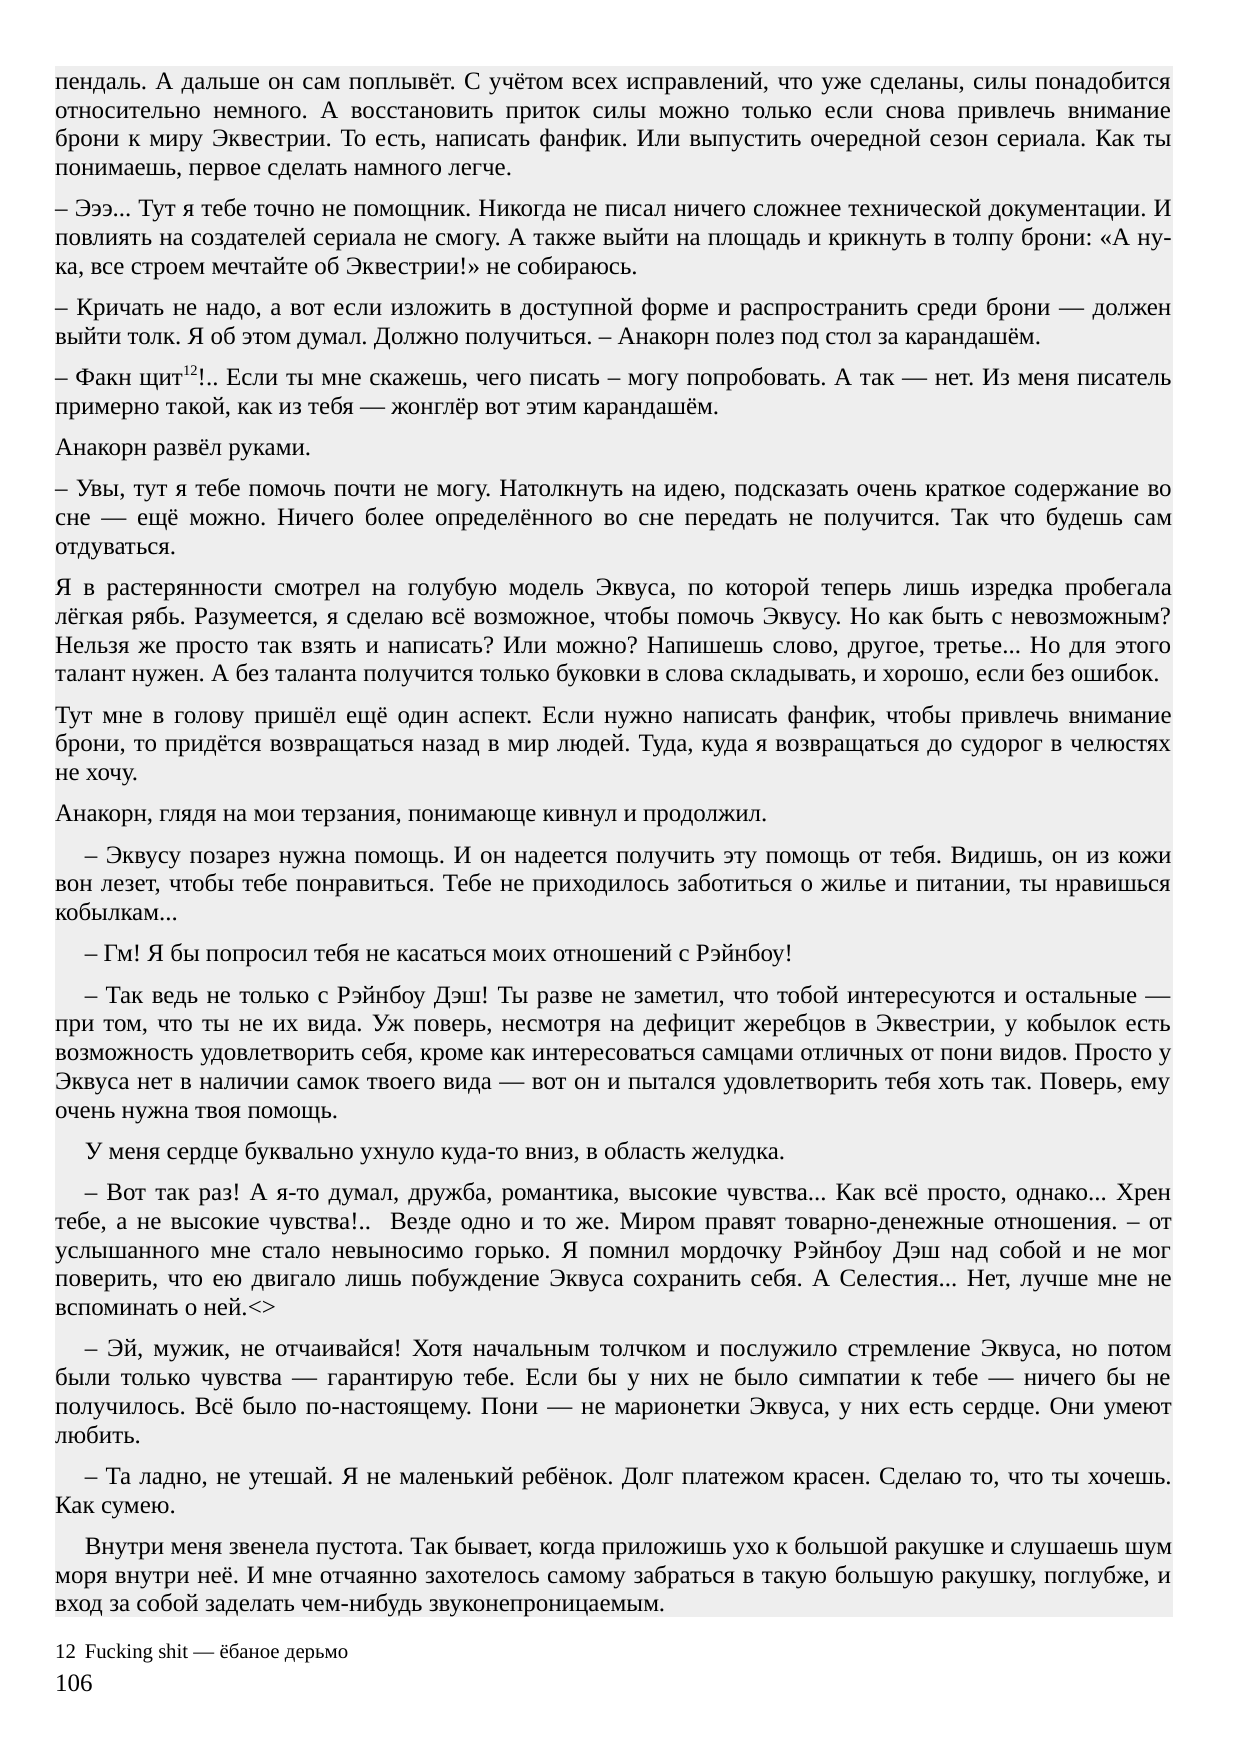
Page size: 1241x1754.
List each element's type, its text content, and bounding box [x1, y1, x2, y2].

text Анакорн, глядя на мои терзания, понимающе кивнул и продолжил. [55, 798, 1173, 827]
text – Эквусу позарез нужна помощь. И он надеется получить эту помощь от тебя. Видишь, он из кожи вон лезет, чтобы тебе понравиться. Тебе не приходилось заботиться о жилье и питании, ты нравишься кобылкам... [55, 840, 1173, 926]
text – Увы, тут я тебе помочь почти не могу. Натолкнуть на идею, подсказать очень краткое содержание во сне — ещё можно. Ничего более определённого во сне передать не получится. Так что будешь сам отдуваться. [55, 473, 1173, 560]
text – Та ладно, не утешай. Я не маленький ребёнок. Долг платежом красен. Сделаю то, что ты хочешь. Как сумею. [55, 1461, 1173, 1518]
text – Вот так раз! А я-то думал, дружба, романтика, высокие чувства... Как всё просто, однако... Хрен тебе, а не высокие чувства!.. Везде одно и то же. Миром правят товарно-денежные отношения. – от услышанного мне стало невыносимо горько. Я помнил мордочку Рэйнбоу Дэш над собой и не мог поверить, что ею двигало лишь побуждение Эквуса сохранить себя. А Селестия... Нет, лучше мне не вспоминать о ней.<> [55, 1177, 1173, 1321]
text – Кричать не надо, а вот если изложить в доступной форме и распространить среди брони — должен выйти толк. Я об этом думал. Должно получиться. – Анакорн полез под стол за карандашём. [55, 292, 1173, 350]
text – Эй, мужик, не отчаивайся! Хотя начальным толчком и послужило стремление Эквуса, но потом были только чувства — гарантирую тебе. Если бы у них не было симпатии к тебе — ничего бы не получилось. Всё было по-настоящему. Пони — не марионетки Эквуса, у них есть сердце. Они умеют любить. [55, 1333, 1173, 1448]
text Тут мне в голову пришёл ещё один аспект. Если нужно написать фанфик, чтобы привлечь внимание брони, то придётся возвращаться назад в мир людей. Туда, куда я возвращаться до судорог в челюстях не хочу. [55, 700, 1173, 786]
text У меня сердце буквально ухнуло куда-то вниз, в область желудка. [55, 1136, 1173, 1165]
text – Гм! Я бы попросил тебя не касаться моих отношений с Рэйнбоу! [55, 938, 1173, 967]
text Я в растерянности смотрел на голубую модель Эквуса, по которой теперь лишь изредка пробегала лёгкая рябь. Разумеется, я сделаю всё возможное, чтобы помочь Эквусу. Но как быть с невозможным? Нельзя же просто так взять и написать? Или можно? Напишешь слово, другое, третье... Но для этого талант нужен. А без таланта получится только буковки в слова складывать, и хорошо, если без ошибок. [55, 572, 1173, 687]
text – Так ведь не только с Рэйнбоу Дэш! Ты разве не заметил, что тобой интересуются и остальные — при том, что ты не их вида. Уж поверь, несмотря на дефицит жеребцов в Эквестрии, у кобылок есть возможность удовлетворить себя, кроме как интересоваться самцами отличных от пони видов. Просто у Эквуса нет в наличии самок твоего вида — вот он и пытался удовлетворить тебя хоть так. Поверь, ему очень нужна твоя помощь. [55, 980, 1173, 1123]
text Внутри меня звенела пустота. Так бывает, когда приложишь ухо к большой ракушке и слушаешь шум моря внутри неё. И мне отчаянно захотелось самому забраться в такую большую ракушку, поглубже, и вход за собой заделать чем-нибудь звуконепроницаемым. [55, 1531, 1173, 1617]
text – Факн щит!.. Если ты мне скажешь, чего писать – могу попробовать. А так — нет. Из меня писатель примерно такой, как из тебя — жонглёр вот этим карандашём. [55, 362, 1173, 420]
text Анакорн развёл руками. [55, 432, 1173, 461]
text – Эээ... Тут я тебе точно не помощник. Никогда не писал ничего сложнее технической документации. И повлиять на создателей сериала не смогу. А также выйти на площадь и крикнуть в толпу брони: «А ну-ка, все строем мечтайте об Эквестрии!» не собираюсь. [55, 193, 1173, 280]
text Fucking shit — ёбаное дерьмо [55, 1639, 1173, 1663]
text пендаль. А дальше он сам поплывёт. С учётом всех исправлений, что уже сделаны, силы понадобится относительно немного. А восстановить приток силы можно только если снова привлечь внимание брони к миру Эквестрии. То есть, написать фанфик. Или выпустить очередной сезон сериала. Как ты понимаешь, первое сделать намного легче. [55, 66, 1173, 181]
